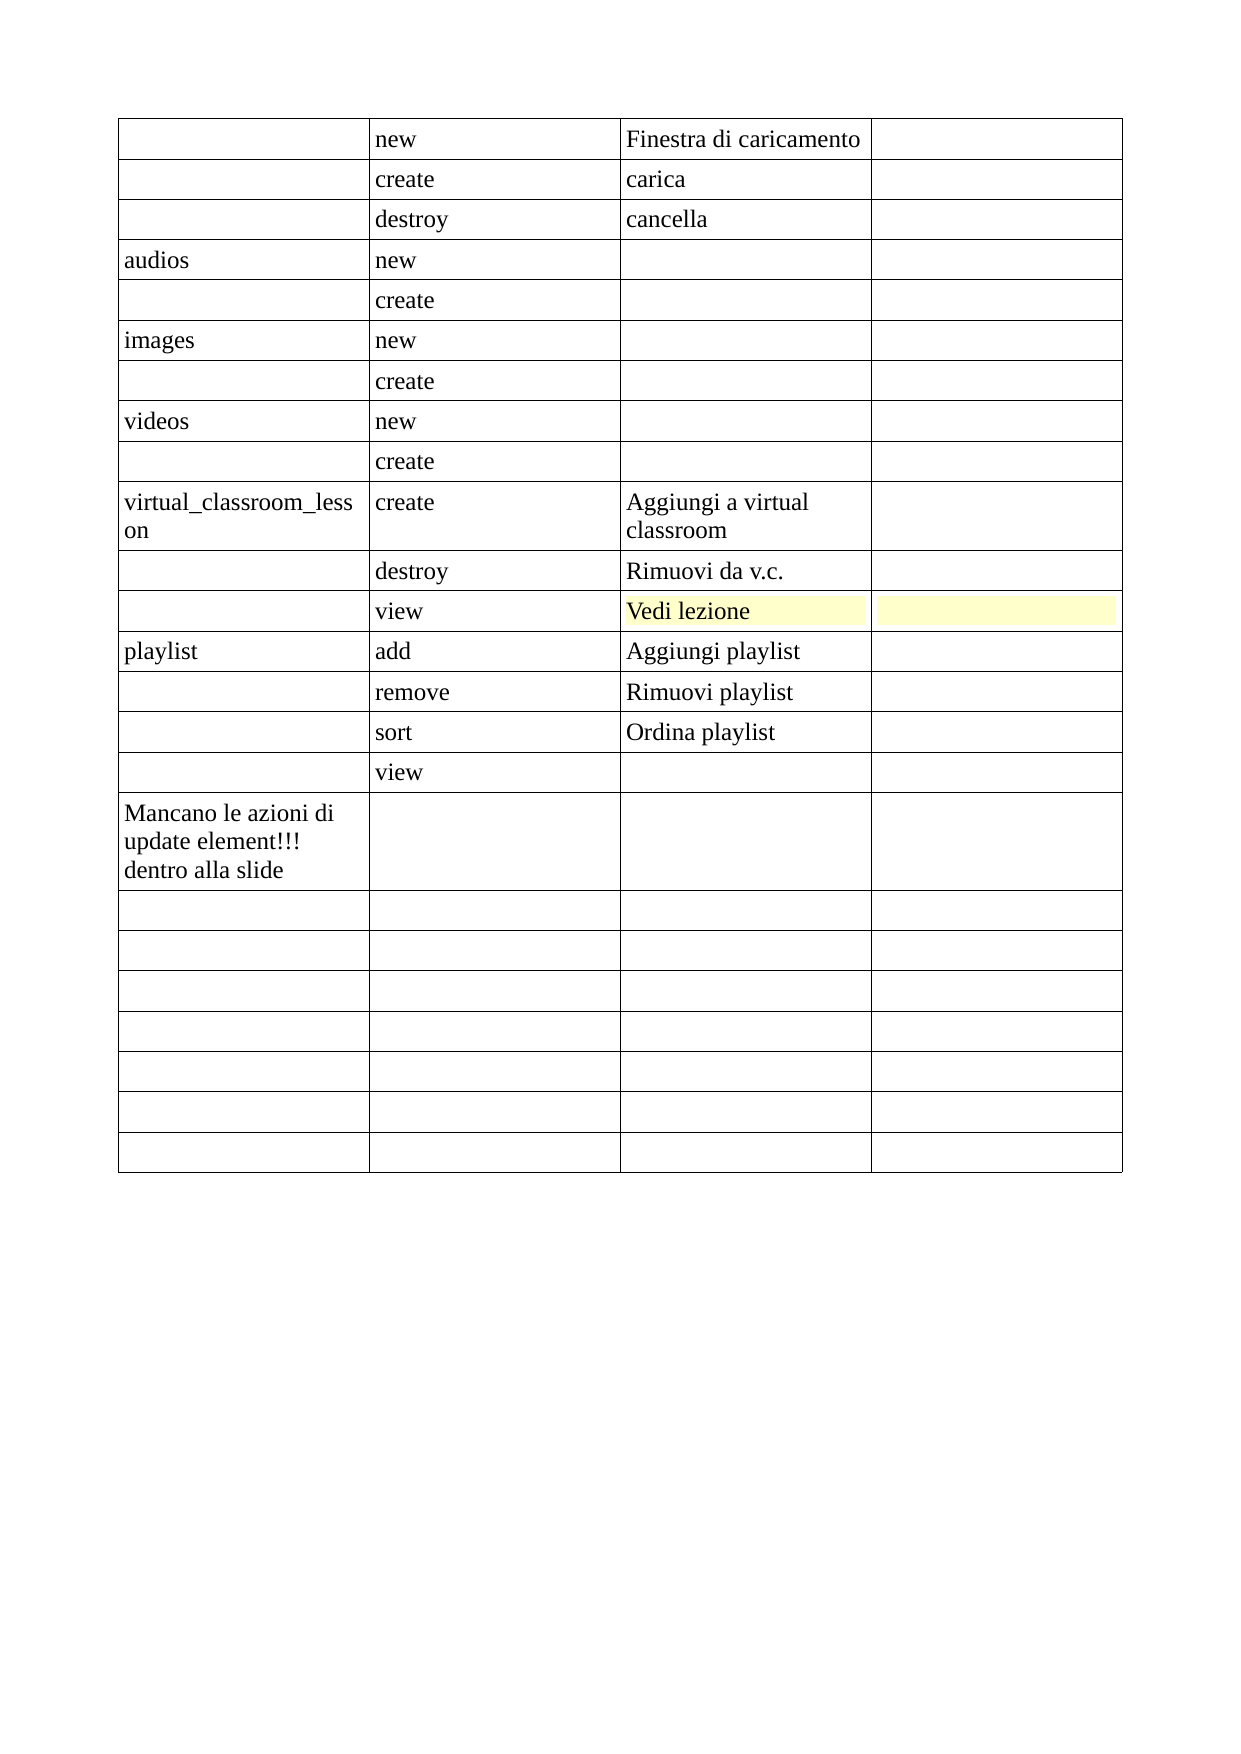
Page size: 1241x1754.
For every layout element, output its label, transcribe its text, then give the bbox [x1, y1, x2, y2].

table_cell [119, 361, 369, 400]
table_cell [872, 200, 1122, 239]
table_cell [370, 891, 620, 930]
table_cell Ordina playlist [621, 712, 871, 752]
table_cell remove [370, 672, 620, 711]
table_cell Mancano le azioni di update element!!! dentro alla slide [119, 793, 369, 890]
table_cell [872, 119, 1122, 158]
table_cell [119, 591, 369, 631]
table_cell [621, 793, 871, 890]
table_cell [872, 482, 1122, 550]
table_cell [621, 931, 871, 970]
table_cell [621, 891, 871, 930]
table_cell Rimuovi da v.c. [621, 551, 871, 590]
table_cell [119, 712, 369, 752]
table_cell Rimuovi playlist [621, 672, 871, 711]
table_cell [119, 1052, 369, 1091]
table_cell [370, 1012, 620, 1051]
table_cell [119, 753, 369, 792]
table_cell [872, 891, 1122, 930]
table_cell [872, 551, 1122, 590]
table_cell [872, 672, 1122, 711]
table_cell [119, 931, 369, 970]
table_cell [621, 280, 871, 320]
table_cell [872, 321, 1122, 360]
table_cell [370, 793, 620, 890]
table_cell destroy [370, 200, 620, 239]
table_cell [621, 1092, 871, 1132]
table_cell [621, 442, 871, 481]
table_cell [872, 1052, 1122, 1091]
table_cell [119, 160, 369, 199]
table_cell audios [119, 240, 369, 279]
table_cell [119, 1012, 369, 1051]
table_cell [621, 753, 871, 792]
table_cell [621, 971, 871, 1011]
table_cell [119, 551, 369, 590]
table_cell new [370, 119, 620, 158]
table_cell [621, 240, 871, 279]
table_cell add [370, 632, 620, 671]
table_cell Aggiungi playlist [621, 632, 871, 671]
table_cell [872, 442, 1122, 481]
table_cell [119, 442, 369, 481]
table_cell [872, 591, 1122, 631]
table_cell Vedi lezione [621, 591, 871, 631]
table_cell create [370, 442, 620, 481]
table_cell [119, 200, 369, 239]
table_cell [872, 280, 1122, 320]
table_cell images [119, 321, 369, 360]
table_cell [621, 1052, 871, 1091]
table_cell destroy [370, 551, 620, 590]
table_cell create [370, 280, 620, 320]
table_cell [872, 931, 1122, 970]
table_cell new [370, 321, 620, 360]
table_cell [872, 632, 1122, 671]
table_cell Aggiungi a virtual classroom [621, 482, 871, 550]
table_cell [370, 971, 620, 1011]
table_cell sort [370, 712, 620, 752]
table_cell view [370, 753, 620, 792]
table_cell [872, 1133, 1122, 1172]
table_cell Finestra di caricamento [621, 119, 871, 158]
table_cell [872, 793, 1122, 890]
table_cell [872, 401, 1122, 441]
table_cell [370, 1092, 620, 1132]
table_cell create [370, 160, 620, 199]
table_cell view [370, 591, 620, 631]
table_cell cancella [621, 200, 871, 239]
table_cell [621, 401, 871, 441]
table_cell [119, 971, 369, 1011]
table_cell [119, 119, 369, 158]
table_cell [119, 280, 369, 320]
table_cell new [370, 401, 620, 441]
table_cell virtual_classroom_lesson [119, 482, 369, 550]
table_cell [872, 160, 1122, 199]
table_cell [872, 753, 1122, 792]
table_cell new [370, 240, 620, 279]
table_cell [621, 1012, 871, 1051]
table_cell [872, 971, 1122, 1011]
table_cell [872, 712, 1122, 752]
table_cell create [370, 361, 620, 400]
table_cell [621, 321, 871, 360]
table_cell [370, 931, 620, 970]
table_cell [370, 1133, 620, 1172]
table_cell [119, 1133, 369, 1172]
table_cell [119, 672, 369, 711]
table_cell [872, 1012, 1122, 1051]
table_cell [872, 240, 1122, 279]
table_cell create [370, 482, 620, 550]
table_cell [621, 361, 871, 400]
table_cell [872, 361, 1122, 400]
table_cell [621, 1133, 871, 1172]
table_cell playlist [119, 632, 369, 671]
table_cell [872, 1092, 1122, 1132]
table_cell [370, 1052, 620, 1091]
table_cell carica [621, 160, 871, 199]
table_cell [119, 891, 369, 930]
table_cell [119, 1092, 369, 1132]
table_cell videos [119, 401, 369, 441]
